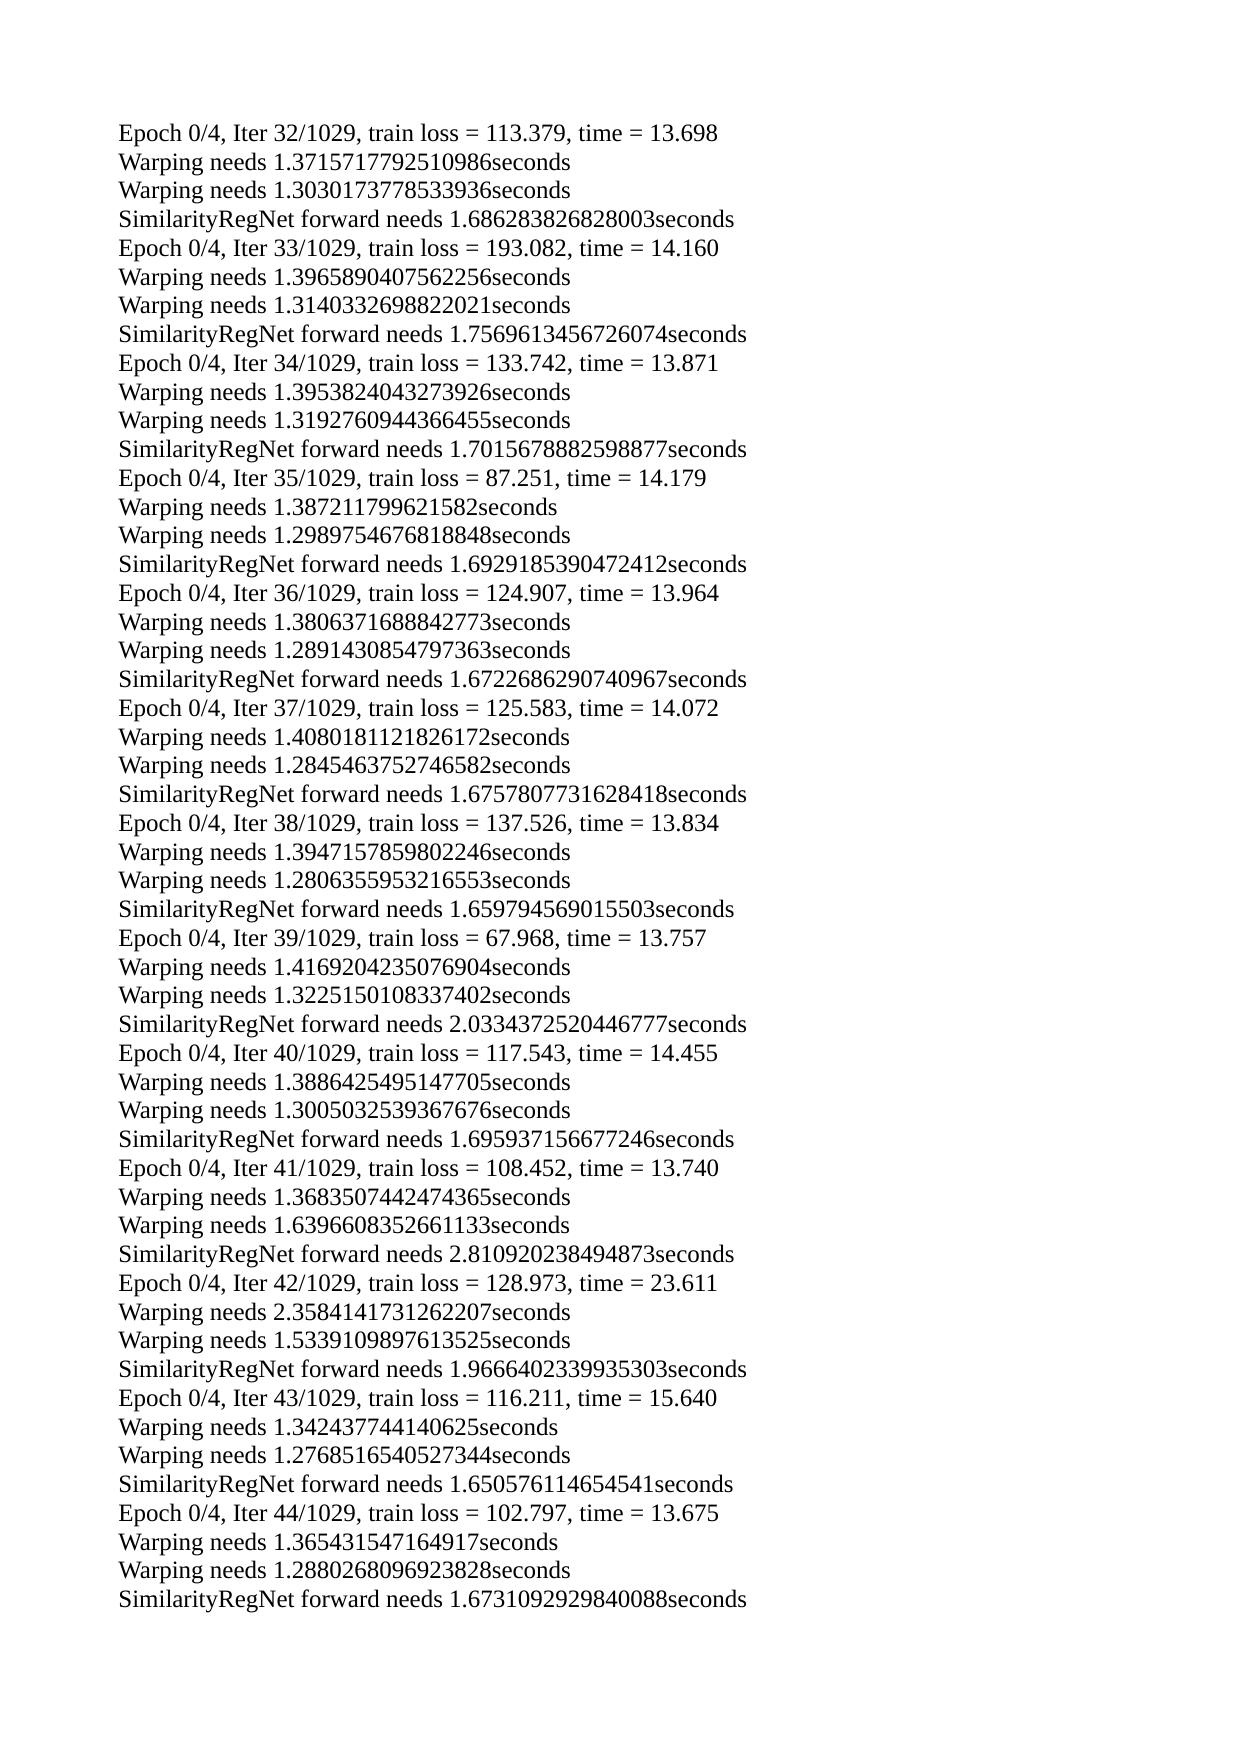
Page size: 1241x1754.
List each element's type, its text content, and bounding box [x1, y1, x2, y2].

text Warping needs 1.2989754676818848seconds [118, 521, 1122, 549]
text Warping needs 1.2880268096923828seconds [118, 1556, 1122, 1584]
text Warping needs 1.2845463752746582seconds [118, 751, 1122, 779]
text Warping needs 1.3683507442474365seconds [118, 1182, 1122, 1211]
text Epoch 0/4, Iter 42/1029, train loss = 128.973, time = 23.611 [118, 1268, 1122, 1297]
text Epoch 0/4, Iter 40/1029, train loss = 117.543, time = 14.455 [118, 1038, 1122, 1067]
text Warping needs 1.3140332698822021seconds [118, 291, 1122, 319]
text Warping needs 1.6396608352661133seconds [118, 1211, 1122, 1239]
text Epoch 0/4, Iter 44/1029, train loss = 102.797, time = 13.675 [118, 1498, 1122, 1527]
text SimilarityRegNet forward needs 1.7015678882598877seconds [118, 434, 1122, 463]
text Warping needs 1.5339109897613525seconds [118, 1326, 1122, 1354]
text Epoch 0/4, Iter 38/1029, train loss = 137.526, time = 13.834 [118, 808, 1122, 837]
text Warping needs 1.3947157859802246seconds [118, 837, 1122, 866]
text Epoch 0/4, Iter 33/1029, train loss = 193.082, time = 14.160 [118, 233, 1122, 262]
text Warping needs 1.4080181121826172seconds [118, 722, 1122, 751]
text SimilarityRegNet forward needs 1.6929185390472412seconds [118, 549, 1122, 578]
text Warping needs 1.365431547164917seconds [118, 1527, 1122, 1556]
text SimilarityRegNet forward needs 1.6722686290740967seconds [118, 664, 1122, 693]
text Warping needs 1.3953824043273926seconds [118, 377, 1122, 406]
text Warping needs 1.3225150108337402seconds [118, 981, 1122, 1009]
text Warping needs 1.3806371688842773seconds [118, 607, 1122, 636]
text Warping needs 1.3030173778533936seconds [118, 176, 1122, 204]
text SimilarityRegNet forward needs 1.9666402339935303seconds [118, 1354, 1122, 1383]
text Warping needs 1.3192760944366455seconds [118, 406, 1122, 434]
text Warping needs 1.3965890407562256seconds [118, 262, 1122, 291]
text SimilarityRegNet forward needs 1.6731092929840088seconds [118, 1584, 1122, 1613]
text Warping needs 1.387211799621582seconds [118, 492, 1122, 521]
text Warping needs 1.4169204235076904seconds [118, 952, 1122, 981]
text Warping needs 1.3715717792510986seconds [118, 147, 1122, 176]
text Warping needs 1.2891430854797363seconds [118, 636, 1122, 664]
text Epoch 0/4, Iter 39/1029, train loss = 67.968, time = 13.757 [118, 923, 1122, 952]
text Warping needs 1.3005032539367676seconds [118, 1096, 1122, 1124]
text Epoch 0/4, Iter 34/1029, train loss = 133.742, time = 13.871 [118, 348, 1122, 377]
text SimilarityRegNet forward needs 1.7569613456726074seconds [118, 319, 1122, 348]
text Epoch 0/4, Iter 36/1029, train loss = 124.907, time = 13.964 [118, 578, 1122, 607]
text Warping needs 1.2806355953216553seconds [118, 866, 1122, 894]
text Warping needs 1.2768516540527344seconds [118, 1441, 1122, 1469]
text Epoch 0/4, Iter 43/1029, train loss = 116.211, time = 15.640 [118, 1383, 1122, 1412]
text SimilarityRegNet forward needs 1.650576114654541seconds [118, 1469, 1122, 1498]
text Epoch 0/4, Iter 32/1029, train loss = 113.379, time = 13.698 [118, 118, 1122, 147]
text SimilarityRegNet forward needs 2.810920238494873seconds [118, 1239, 1122, 1268]
text Warping needs 2.3584141731262207seconds [118, 1297, 1122, 1326]
text SimilarityRegNet forward needs 1.686283826828003seconds [118, 204, 1122, 233]
text Warping needs 1.342437744140625seconds [118, 1412, 1122, 1441]
text SimilarityRegNet forward needs 1.6757807731628418seconds [118, 779, 1122, 808]
text Epoch 0/4, Iter 41/1029, train loss = 108.452, time = 13.740 [118, 1153, 1122, 1182]
text Epoch 0/4, Iter 35/1029, train loss = 87.251, time = 14.179 [118, 463, 1122, 492]
text Warping needs 1.3886425495147705seconds [118, 1067, 1122, 1096]
text Epoch 0/4, Iter 37/1029, train loss = 125.583, time = 14.072 [118, 693, 1122, 722]
text SimilarityRegNet forward needs 1.659794569015503seconds [118, 894, 1122, 923]
text SimilarityRegNet forward needs 1.695937156677246seconds [118, 1124, 1122, 1153]
text SimilarityRegNet forward needs 2.0334372520446777seconds [118, 1009, 1122, 1038]
